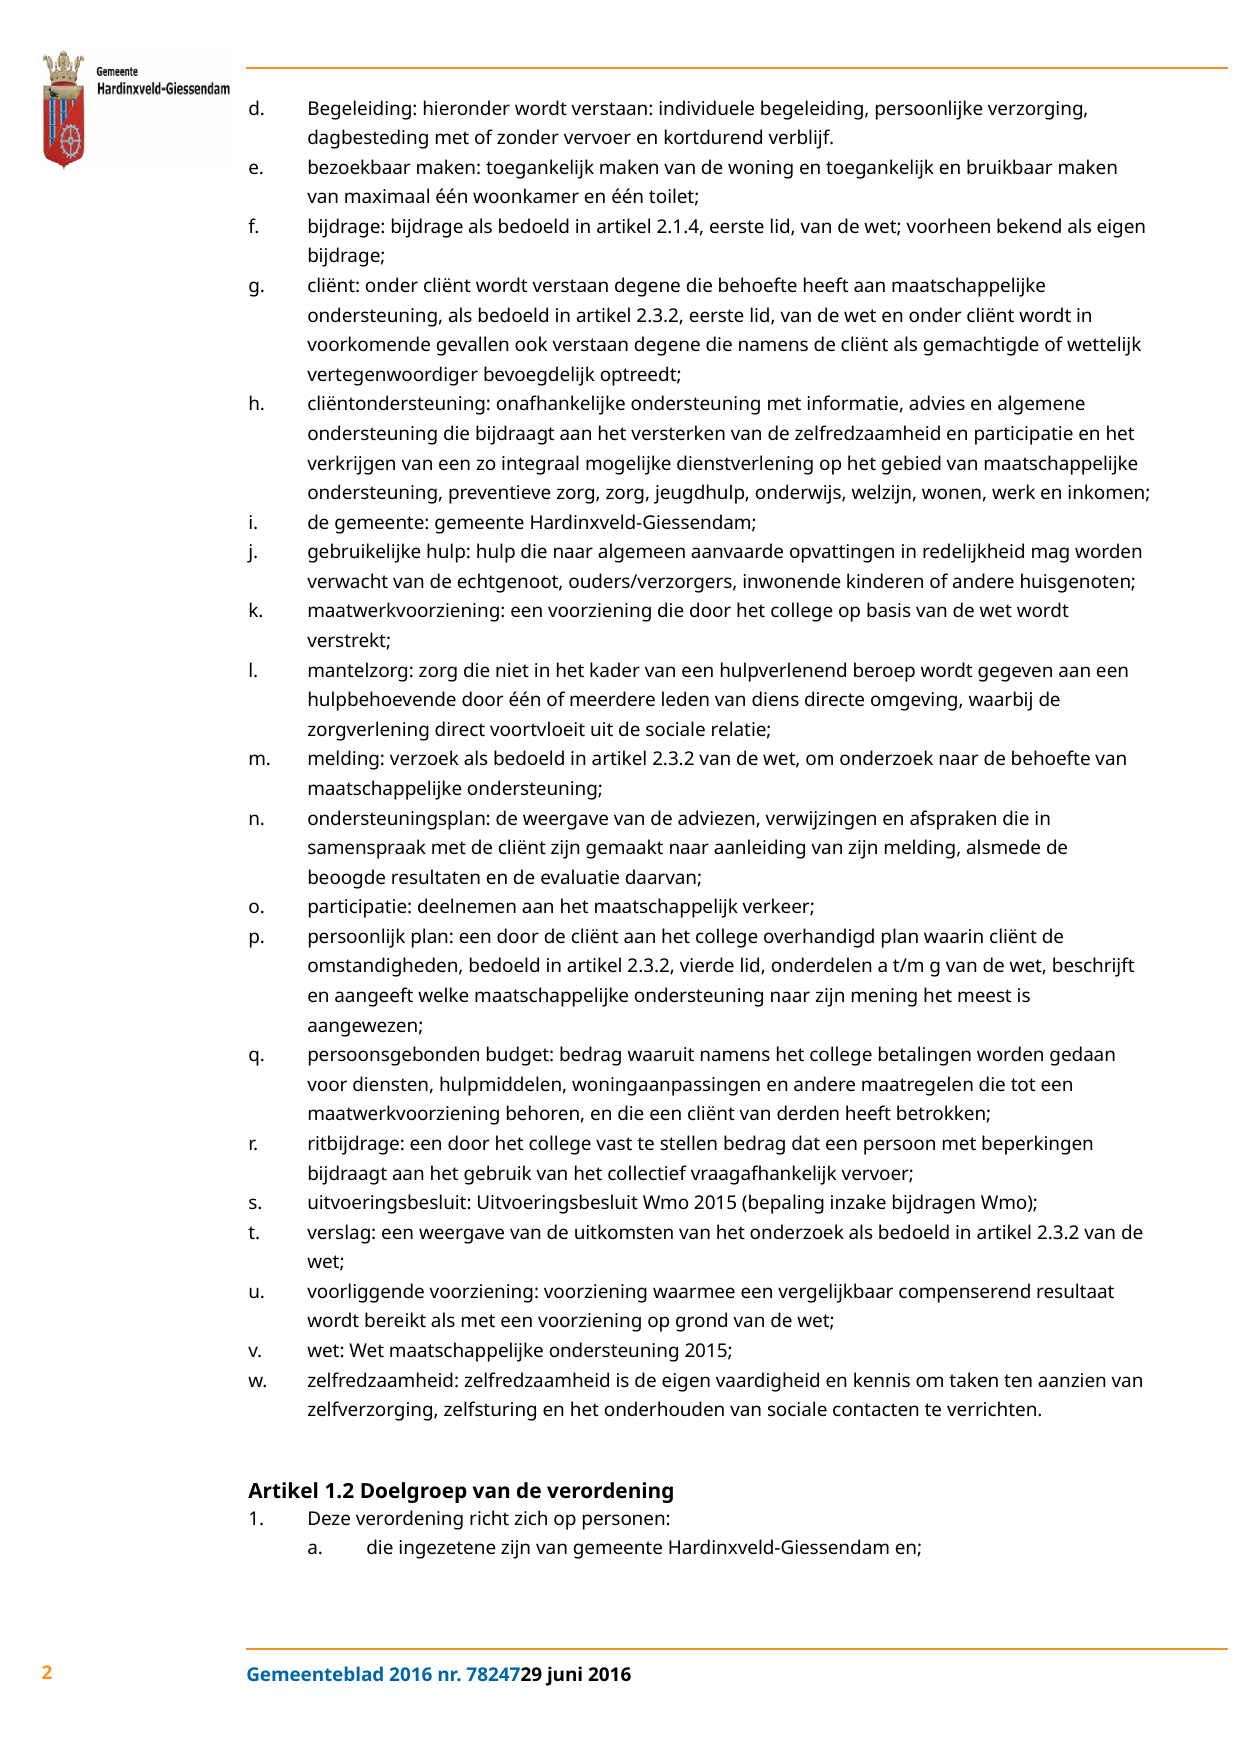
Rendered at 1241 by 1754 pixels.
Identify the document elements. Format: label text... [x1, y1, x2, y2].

list zelfredzaamheid: zelfredzaamheid is de eigen vaardigheid en kennis om taken ten aanzien van zelfverzorging, zelfsturing en het onderhouden van sociale contacten te verrichten. [248, 1367, 1152, 1422]
list uitvoeringsbesluit: Uitvoeringsbesluit Wmo 2015 (bepaling inzake bijdragen Wmo); [248, 1189, 1152, 1215]
list participatie: deelnemen aan het maatschappelijk verkeer; [248, 893, 1152, 919]
list die ingezetene zijn van gemeente Hardinxveld-Giessendam en; [307, 1534, 1152, 1560]
list ondersteuningsplan: de weergave van de adviezen, verwijzingen en afspraken die in samenspraak met de cliënt zijn gemaakt naar aanleiding van zijn melding, alsmede de beoogde resultaten en de evaluatie daarvan; [248, 805, 1152, 890]
list melding: verzoek als bedoeld in artikel 2.3.2 van de wet, om onderzoek naar de behoefte van maatschappelijke ondersteuning; [248, 746, 1152, 801]
list bezoekbaar maken: toegankelijk maken van de woning en toegankelijk en bruikbaar maken van maximaal één woonkamer en één toilet; [248, 154, 1152, 209]
list de gemeente: gemeente Hardinxveld-Giessendam; [248, 509, 1152, 535]
list ritbijdrage: een door het college vast te stellen bedrag dat een persoon met beperkingen bijdraagt aan het gebruik van het collectief vraagafhankelijk vervoer; [248, 1130, 1152, 1186]
list bijdrage: bijdrage als bedoeld in artikel 2.1.4, eerste lid, van de wet; voorheen bekend als eigen bijdrage; [248, 213, 1152, 268]
list cliënt: onder cliënt wordt verstaan degene die behoefte heeft aan maatschappelijke ondersteuning, als bedoeld in artikel 2.3.2, eerste lid, van de wet en onder cliënt wordt in voorkomende gevallen ook verstaan degene die namens de cliënt als gemachtigde of wettelijk vertegenwoordiger bevoegdelijk optreedt; [248, 272, 1152, 387]
list voorliggende voorziening: voorziening waarmee een vergelijkbaar compenserend resultaat wordt bereikt als met een voorziening op grond van de wet; [248, 1278, 1152, 1333]
text Artikel 1.2 Doelgroep van de verordening [248, 1476, 1152, 1505]
list cliëntondersteuning: onafhankelijke ondersteuning met informatie, advies en algemene ondersteuning die bijdraagt aan het versterken van de zelfredzaamheid en participatie en het verkrijgen van een zo integraal mogelijke dienstverlening op het gebied van maatschappelijke ondersteuning, preventieve zorg, zorg, jeugdhulp, onderwijs, welzijn, wonen, werk en inkomen; [248, 391, 1152, 505]
list persoonlijk plan: een door de cliënt aan het college overhandigd plan waarin cliënt de omstandigheden, bedoeld in artikel 2.3.2, vierde lid, onderdelen a t/m g van de wet, beschrijft en aangeeft welke maatschappelijke ondersteuning naar zijn mening het meest is aangewezen; [248, 923, 1152, 1038]
list wet: Wet maatschappelijke ondersteuning 2015; [248, 1337, 1152, 1363]
list mantelzorg: zorg die niet in het kader van een hulpverlenend beroep wordt gegeven aan een hulpbehoevende door één of meerdere leden van diens directe omgeving, waarbij de zorgverlening direct voortvloeit uit de sociale relatie; [248, 657, 1152, 742]
list maatwerkvoorziening: een voorziening die door het college op basis van de wet wordt verstrekt; [248, 598, 1152, 653]
list persoonsgebonden budget: bedrag waaruit namens het college betalingen worden gedaan voor diensten, hulpmiddelen, woningaanpassingen en andere maatregelen die tot een maatwerkvoorziening behoren, en die een cliënt van derden heeft betrokken; [248, 1041, 1152, 1126]
list verslag: een weergave van de uitkomsten van het onderzoek als bedoeld in artikel 2.3.2 van de wet; [248, 1219, 1152, 1274]
list gebruikelijke hulp: hulp die naar algemeen aanvaarde opvattingen in redelijkheid mag worden verwacht van de echtgenoot, ouders/verzorgers, inwonende kinderen of andere huisgenoten; [248, 538, 1152, 594]
list Begeleiding: hieronder wordt verstaan: individuele begeleiding, persoonlijke verzorging, dagbesteding met of zonder vervoer en kortdurend verblijf. [248, 95, 1152, 150]
list Deze verordening richt zich op personen: [248, 1505, 1152, 1531]
picture [41, 47, 231, 172]
